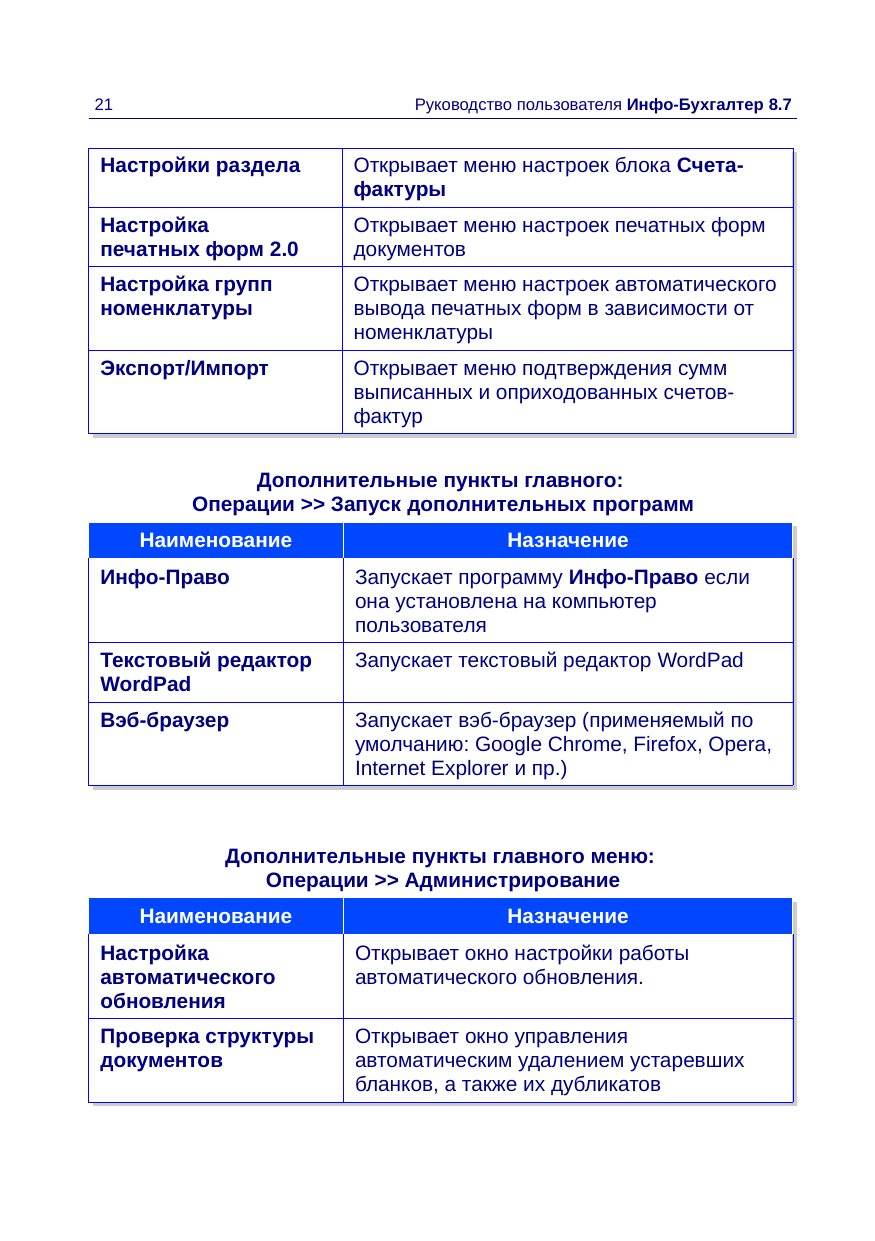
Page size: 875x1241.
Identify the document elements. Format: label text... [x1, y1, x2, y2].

table_header Наименование [89, 898, 343, 934]
table_cell Открывает окно настройки работы автоматического обновления. [344, 935, 792, 1018]
table_cell Экспорт/Импорт [89, 351, 342, 433]
subtitle Дополнительные пункты главного: Операции >> Запуск дополнительных программ [88, 468, 797, 516]
table_cell Настройка печатных форм 2.0 [89, 208, 342, 266]
table_cell Открывает меню подтверждения сумм выписанных и оприходованных счетов-фактур [343, 351, 792, 433]
table_cell Открывает меню настроек печатных форм документов [343, 208, 792, 266]
table_header Назначение [344, 523, 792, 558]
table_cell Проверка структуры документов [89, 1019, 343, 1102]
table_cell Настройки раздела [89, 149, 342, 207]
table_header Наименование [89, 523, 343, 558]
table_cell Вэб-браузер [89, 703, 343, 785]
table_cell Запускает программу Инфо-Право если она установлена на компьютер пользователя [344, 559, 792, 642]
table_cell Открывает меню настроек блока Счета-фактуры [343, 149, 793, 207]
table_cell Открывает меню настроек автоматического вывода печатных форм в зависимости от номенклатуры [343, 267, 792, 350]
table_header Назначение [344, 898, 792, 934]
table_cell Открывает окно управления автоматическим удалением устаревших бланков, а также их дубликатов [344, 1019, 792, 1102]
table_cell Запускает вэб-браузер (применяемый по умолчанию: Google Chrome, Firefox, Opera, Internet Explorer и пр.) [344, 703, 792, 785]
table_cell Текстовый редактор WordPad [89, 643, 343, 702]
subtitle Дополнительные пункты главного меню: Операции >> Администрирование [88, 843, 797, 891]
table_cell Запускает текстовый редактор WordPad [344, 643, 792, 702]
table_cell Настройка автоматического обновления [89, 935, 343, 1018]
table_cell Настройка групп номенклатуры [89, 267, 342, 350]
table_cell Инфо-Право [89, 559, 343, 642]
